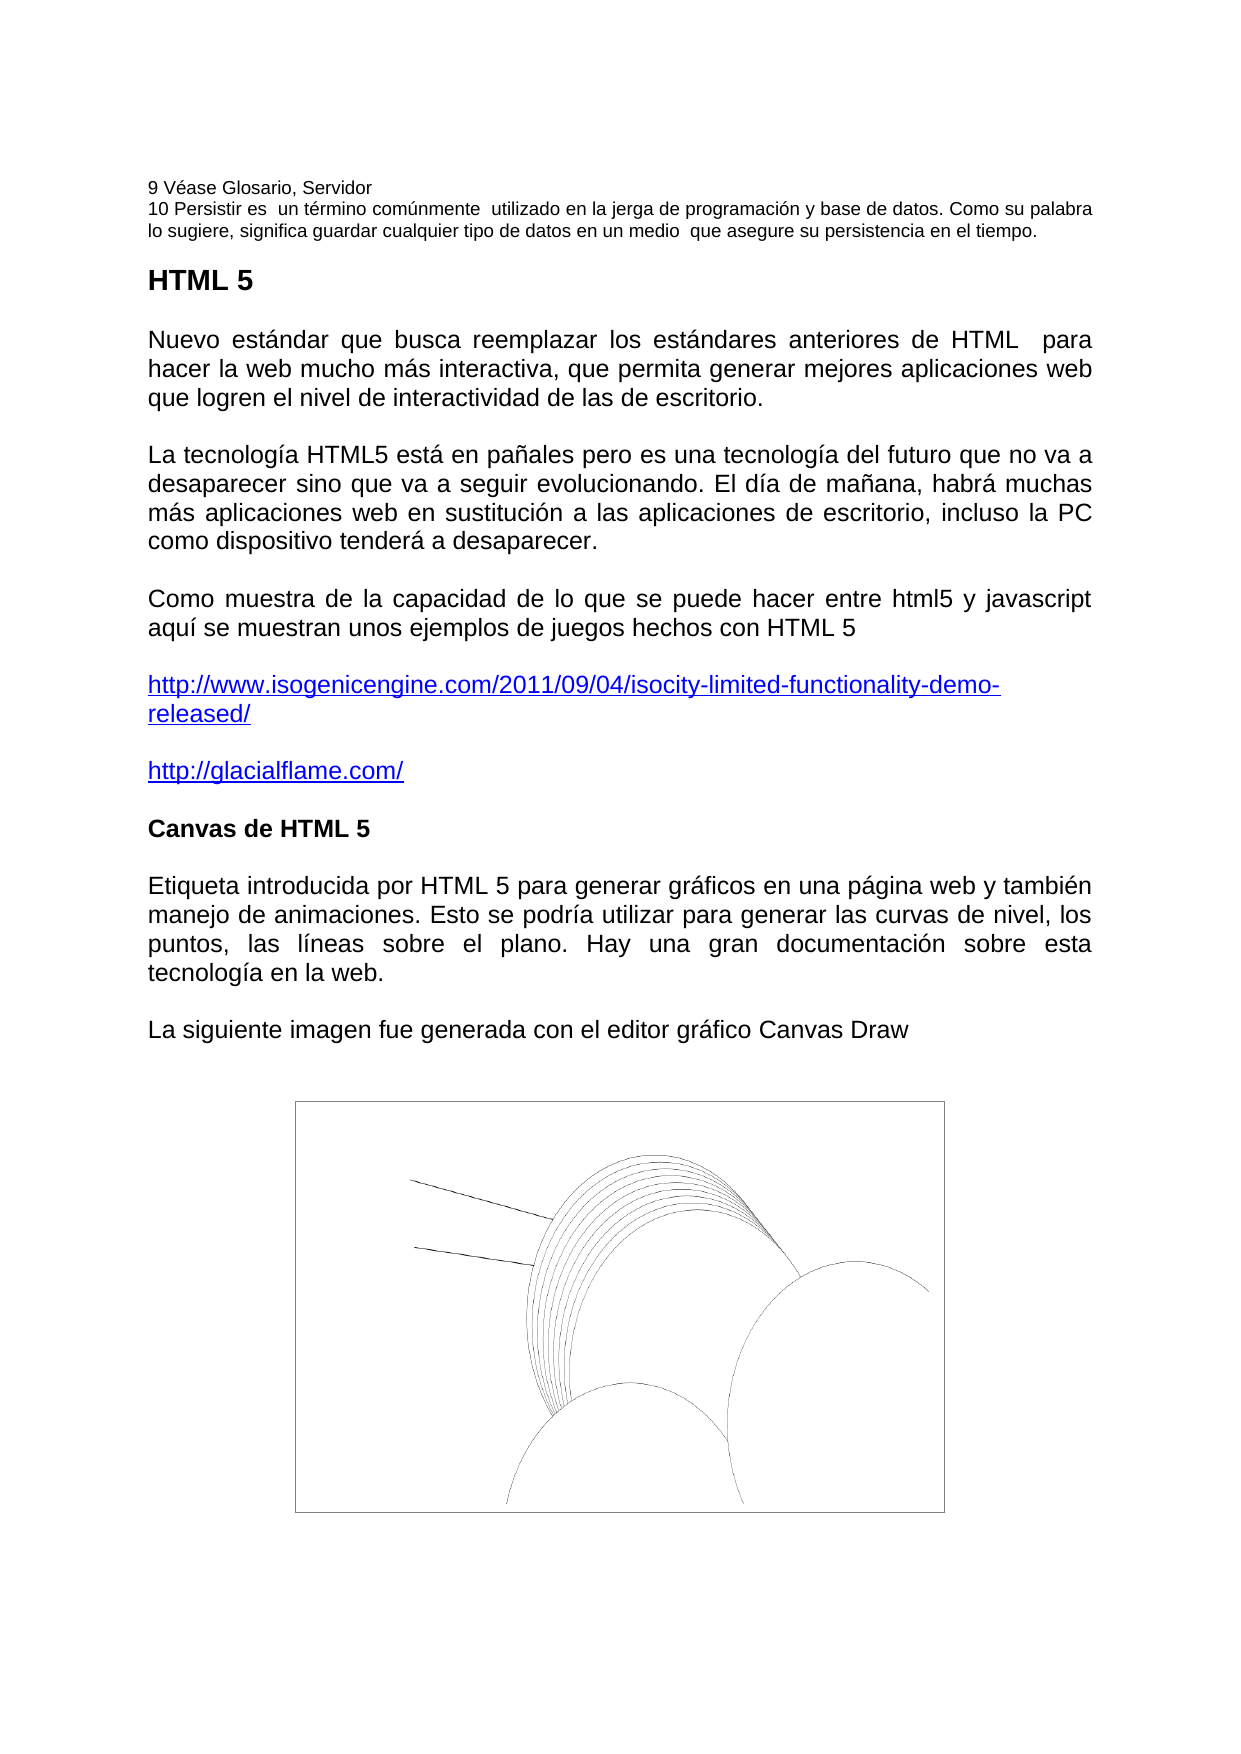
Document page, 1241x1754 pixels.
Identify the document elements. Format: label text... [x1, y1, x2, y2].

text Nuevo estándar que busca reemplazar los estándares anteriores de HTML para hacer la web mucho más interactiva, que permita generar mejores aplicaciones web que logren el nivel de interactividad de las de escritorio. [148, 325, 1092, 411]
text La siguiente imagen fue generada con el editor gráfico Canvas Draw [148, 1015, 1092, 1044]
text HTML 5 [148, 263, 1092, 296]
text La tecnología HTML5 está en pañales pero es una tecnología del futuro que no va a desaparecer sino que va a seguir evolucionando. El día de mañana, habrá muchas más aplicaciones web en sustitución a las aplicaciones de escritorio, incluso la PC como dispositivo tenderá a desaparecer. [148, 440, 1092, 555]
text http://glacialflame.com/ [148, 756, 1092, 814]
text Canvas de HTML 5 [148, 814, 1092, 842]
text 10 Persistir es un término comúnmente utilizado en la jerga de programación y base de datos. Como su palabra lo sugiere, significa guardar cualquier tipo de datos en un medio que asegure su persistencia en el tiempo. [148, 198, 1092, 241]
text Como muestra de la capacidad de lo que se puede hacer entre html5 y javascript aquí se muestran unos ejemplos de juegos hechos con HTML 5 [148, 584, 1092, 641]
text http://www.isogenicengine.com/2011/09/04/isocity-limited-functionality-demo-released/ [148, 670, 1092, 756]
picture [311, 1110, 929, 1504]
text 9 Véase Glosario, Servidor [148, 176, 1092, 198]
text Etiqueta introducida por HTML 5 para generar gráficos en una página web y también manejo de animaciones. Esto se podría utilizar para generar las curvas de nivel, los puntos, las líneas sobre el plano. Hay una gran documentación sobre esta tecnología en la web. [148, 871, 1092, 986]
